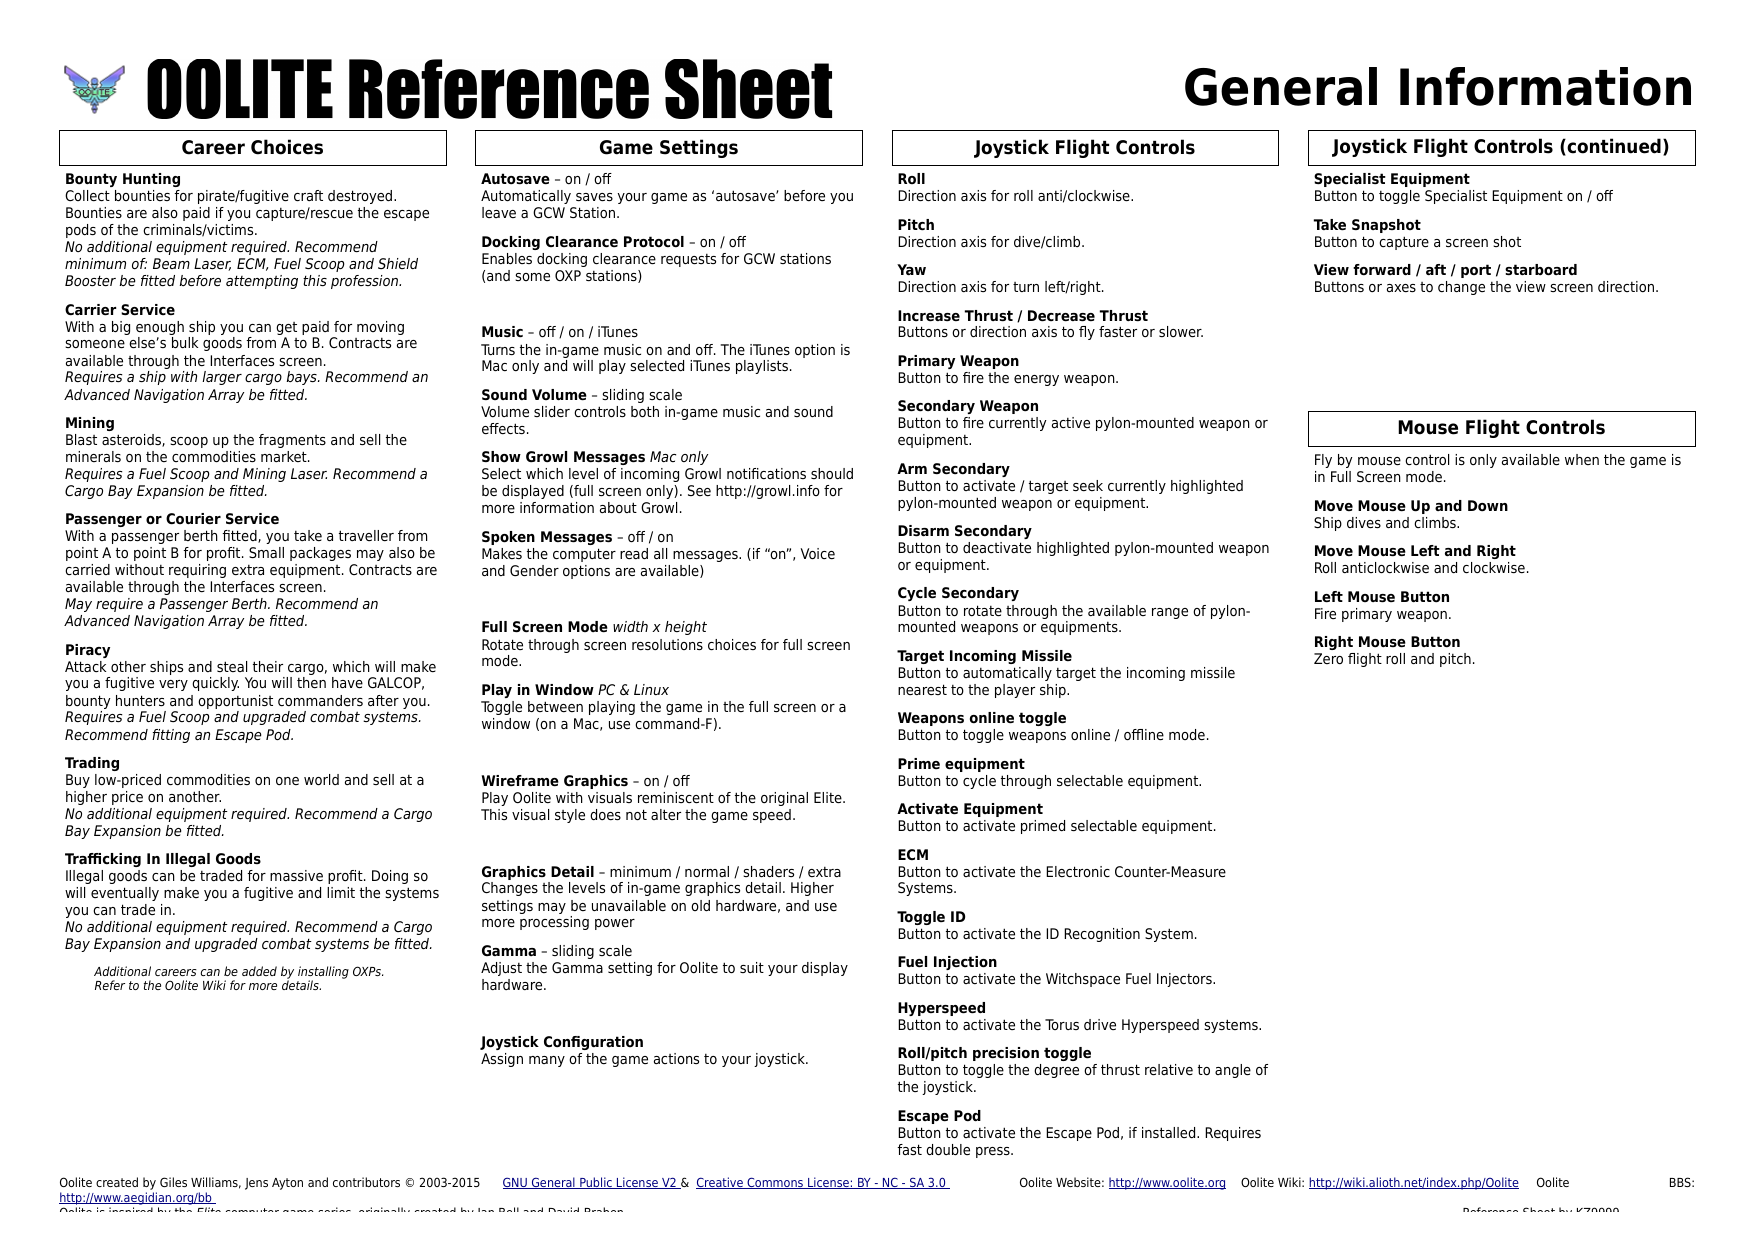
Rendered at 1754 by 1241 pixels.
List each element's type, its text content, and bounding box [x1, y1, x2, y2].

table_cell Target Incoming Missile Button to automatically target the incoming missile nearest to the player ship. [892, 642, 1278, 704]
table_cell Left Mouse Button Fire primary weapon. [1308, 583, 1695, 628]
table_cell Music – off / on / iTunes Turns the in-game music on and off. The iTunes option is Mac only and will play selected iTunes playlists. [475, 319, 862, 381]
table_header Career Choices [60, 131, 446, 165]
table_cell Show Growl Messages Mac only Select which level of incoming Growl notifications should be displayed (full screen only). See http://growl.info for more information about Growl. [475, 444, 862, 523]
table_cell Spoken Messages – off / on Makes the computer read all messages. (if “on”, Voice and Gender options are available) [475, 523, 862, 585]
table_header Game Settings [476, 131, 862, 165]
table_cell Disarm Secondary Button to deactivate highlighted pylon-mounted weapon or equipment. [892, 517, 1278, 580]
table_cell Toggle ID Button to activate the ID Recognition System. [892, 903, 1278, 948]
table_cell Escape Pod Button to activate the Escape Pod, if installed. Requires fast double press. [892, 1102, 1278, 1164]
picture [147, 59, 833, 119]
table_cell Fuel Injection Button to activate the Witchspace Fuel Injectors. [892, 949, 1278, 994]
table_cell ECM Button to activate the Electronic Counter-Measure Systems. [892, 841, 1278, 903]
table_cell Passenger or Courier Service With a passenger berth fitted, you take a traveller from point A to point B for profit. Small packages may also be carried without requiring extra equipment. Contracts are available through the Interfaces screen. May require a Passenger Berth. Recommend an Advanced Navigation Array be fitted. [59, 505, 446, 636]
table_header Joystick Flight Controls (continued) [1309, 131, 1695, 165]
table_cell [475, 290, 862, 319]
table_cell Sound Volume – sliding scale Volume slider controls both in-game music and sound effects. [475, 381, 862, 443]
table_cell [475, 829, 862, 858]
table_cell Primary Weapon Button to fire the energy weapon. [892, 347, 1278, 392]
table_cell Increase Thrust / Decrease Thrust Buttons or direction axis to fly faster or slower. [892, 302, 1278, 347]
table_cell Activate Equipment Button to activate primed selectable equipment. [892, 795, 1278, 841]
table_cell Full Screen Mode width x height Rotate through screen resolutions choices for full screen mode. [475, 614, 862, 676]
table_cell Right Mouse Button Zero flight roll and pitch. [1308, 628, 1695, 674]
table_cell Move Mouse Left and Right Roll anticlockwise and clockwise. [1308, 538, 1695, 583]
table_cell Mouse Flight Controls [1309, 412, 1695, 446]
table_cell Arm Secondary Button to activate / target seek currently highlighted pylon-mounted weapon or equipment. [892, 455, 1278, 517]
table_cell Hyperspeed Button to activate the Torus drive Hyperspeed systems. [892, 994, 1278, 1039]
table_cell Take Snapshot Button to capture a screen shot [1308, 211, 1695, 256]
table_cell [475, 585, 862, 614]
table_cell Additional careers can be added by installing OXPs. Refer to the Oolite Wiki for more details. [59, 959, 446, 999]
table_cell Carrier Service With a big enough ship you can get paid for moving someone else’s bulk goods from A to B. Contracts are available through the Interfaces screen. Requires a ship with larger cargo bays. Recommend an Advanced Navigation Array be fitted. [59, 296, 446, 409]
table_cell Trading Buy low-priced commodities on one world and sell at a higher price on another. No additional equipment required. Recommend a Cargo Bay Expansion be fitted. [59, 749, 446, 845]
table_cell Autosave – on / off Automatically saves your game as ‘autosave’ before you leave a GCW Station. [475, 166, 862, 228]
table_cell View forward / aft / port / starboard Buttons or axes to change the view screen direction. [1308, 256, 1695, 308]
table_cell Cycle Secondary Button to rotate through the available range of pylon-mounted weapons or equipments. [892, 580, 1278, 642]
table_cell Wireframe Graphics – on / off Play Oolite with visuals reminiscent of the original Elite. This visual style does not alter the game speed. [475, 767, 862, 829]
table_cell [1308, 308, 1695, 359]
table_cell [475, 1000, 862, 1028]
table_cell [475, 739, 862, 767]
table_cell Graphics Detail – minimum / normal / shaders / extra Changes the levels of in-game graphics detail. Higher settings may be unavailable on old hardware, and use more processing power [475, 858, 862, 937]
table_cell Move Mouse Up and Down Ship dives and climbs. [1308, 492, 1695, 537]
table_cell Roll/pitch precision toggle Button to toggle the degree of thrust relative to angle of the joystick. [892, 1039, 1278, 1102]
table_cell Pitch Direction axis for dive/climb. [892, 211, 1278, 256]
table_cell Play in Window PC & Linux Toggle between playing the game in the full screen or a window (on a Mac, use command-F). [475, 676, 862, 738]
table_cell Joystick Configuration Assign many of the game actions to your joystick. [475, 1028, 862, 1073]
table_cell Bounty Hunting Collect bounties for pirate/fugitive craft destroyed. Bounties are also paid if you capture/rescue the escape pods of the criminals/victims. No additional equipment required. Recommend minimum of: Beam Laser, ECM, Fuel Scoop and Shield Booster be fitted before attempting this profession. [59, 166, 446, 296]
table_cell Fly by mouse control is only available when the game is in Full Screen mode. [1308, 447, 1695, 492]
table_header Joystick Flight Controls [893, 131, 1278, 165]
table_cell Weapons online toggle Button to toggle weapons online / offline mode. [892, 705, 1278, 750]
table_cell Mining Blast asteroids, scoop up the fragments and sell the minerals on the commodities market. Requires a Fuel Scoop and Mining Laser. Recommend a Cargo Bay Expansion be fitted. [59, 409, 446, 505]
table_cell Gamma – sliding scale Adjust the Gamma setting for Oolite to suit your display hardware. [475, 937, 862, 999]
table_cell Secondary Weapon Button to fire currently active pylon-mounted weapon or equipment. [892, 393, 1278, 455]
table_cell Prime equipment Button to cycle through selectable equipment. [892, 750, 1278, 795]
table_cell Trafficking In Illegal Goods Illegal goods can be traded for massive profit. Doing so will eventually make you a fugitive and limit the systems you can trade in. No additional equipment required. Recommend a Cargo Bay Expansion and upgraded combat systems be fitted. [59, 845, 446, 959]
table_cell Piracy Attack other ships and steal their cargo, which will make you a fugitive very quickly. You will then have GALCOP, bounty hunters and opportunist commanders after you. Requires a Fuel Scoop and upgraded combat systems. Recommend fitting an Escape Pod. [59, 636, 446, 749]
table_cell [1308, 360, 1695, 411]
table_cell Roll Direction axis for roll anti/clockwise. [892, 166, 1278, 211]
table_cell Docking Clearance Protocol – on / off Enables docking clearance requests for GCW stations (and some OXP stations) [475, 228, 862, 290]
table_cell Specialist Equipment Button to toggle Specialist Equipment on / off [1308, 166, 1695, 211]
table_cell Yaw Direction axis for turn left/right. [892, 256, 1278, 302]
picture [61, 56, 128, 122]
